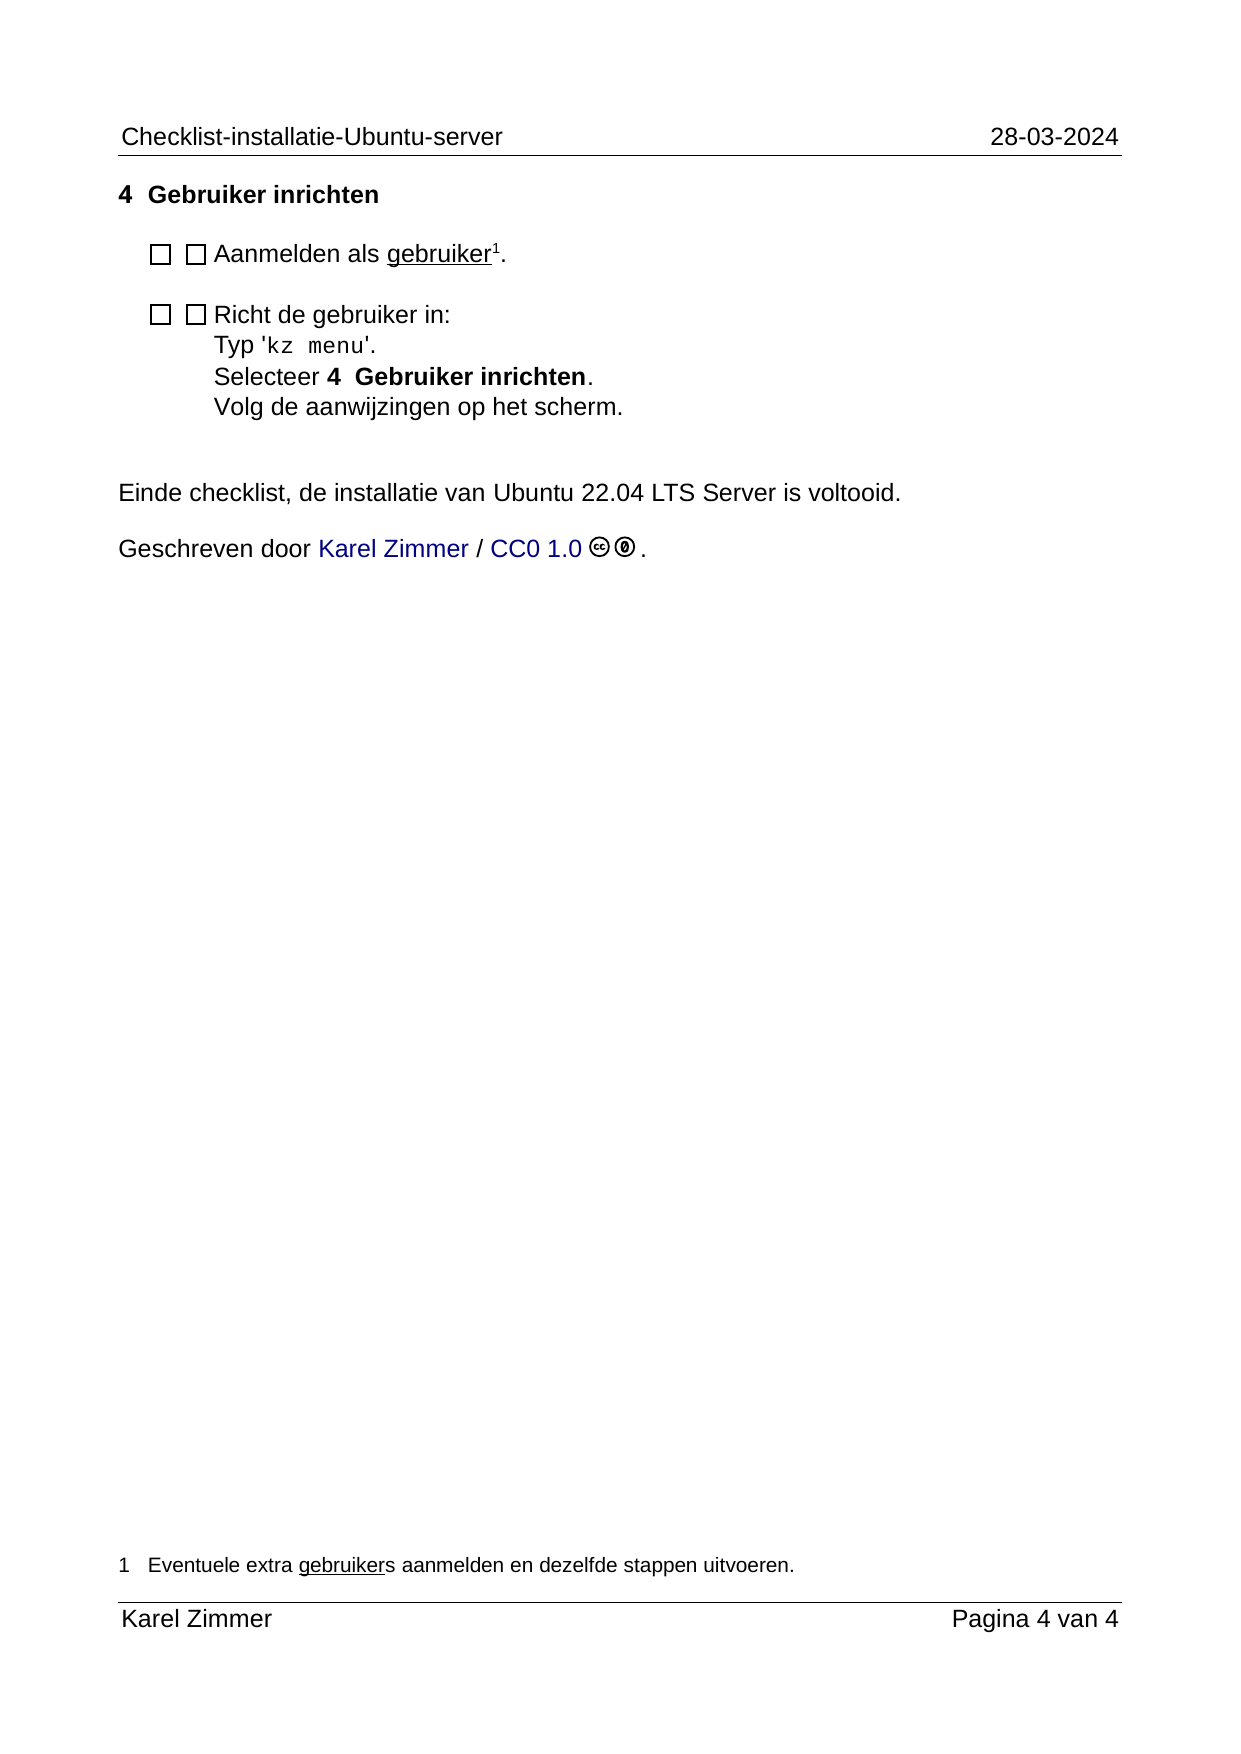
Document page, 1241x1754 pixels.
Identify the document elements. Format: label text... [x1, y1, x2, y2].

table_cell [177, 330, 213, 362]
table_cell [118, 362, 142, 392]
table_header [177, 239, 213, 269]
table_cell [118, 269, 142, 300]
table_cell [177, 362, 213, 392]
table_cell Richt de gebruiker in: [213, 300, 1122, 330]
list Gebruiker inrichten [118, 177, 1122, 211]
table_header Aanmelden als gebruiker. [213, 239, 1122, 269]
table_cell [142, 392, 177, 422]
table_cell Volg de aanwijzingen op het scherm. [213, 392, 1122, 422]
table_cell [118, 330, 142, 362]
table_cell [118, 392, 142, 422]
table_cell Selecteer 4 Gebruiker inrichten. [213, 362, 1122, 392]
table_cell [118, 300, 142, 330]
table_cell [177, 392, 213, 422]
table_cell [142, 300, 177, 330]
table_header [118, 239, 142, 269]
table_cell Typ 'kz menu'. [213, 330, 1122, 362]
text Geschreven door Karel Zimmer / CC0 1.0 . [118, 534, 1122, 563]
table_cell [142, 330, 177, 362]
text Einde checklist, de installatie van Ubuntu 22.04 LTS Server is voltooid. [118, 478, 1122, 507]
table_cell [177, 269, 213, 300]
table_cell [177, 300, 213, 330]
table_cell [213, 269, 1122, 300]
table_header [142, 239, 177, 269]
table_cell [142, 269, 177, 300]
table_cell [142, 362, 177, 392]
